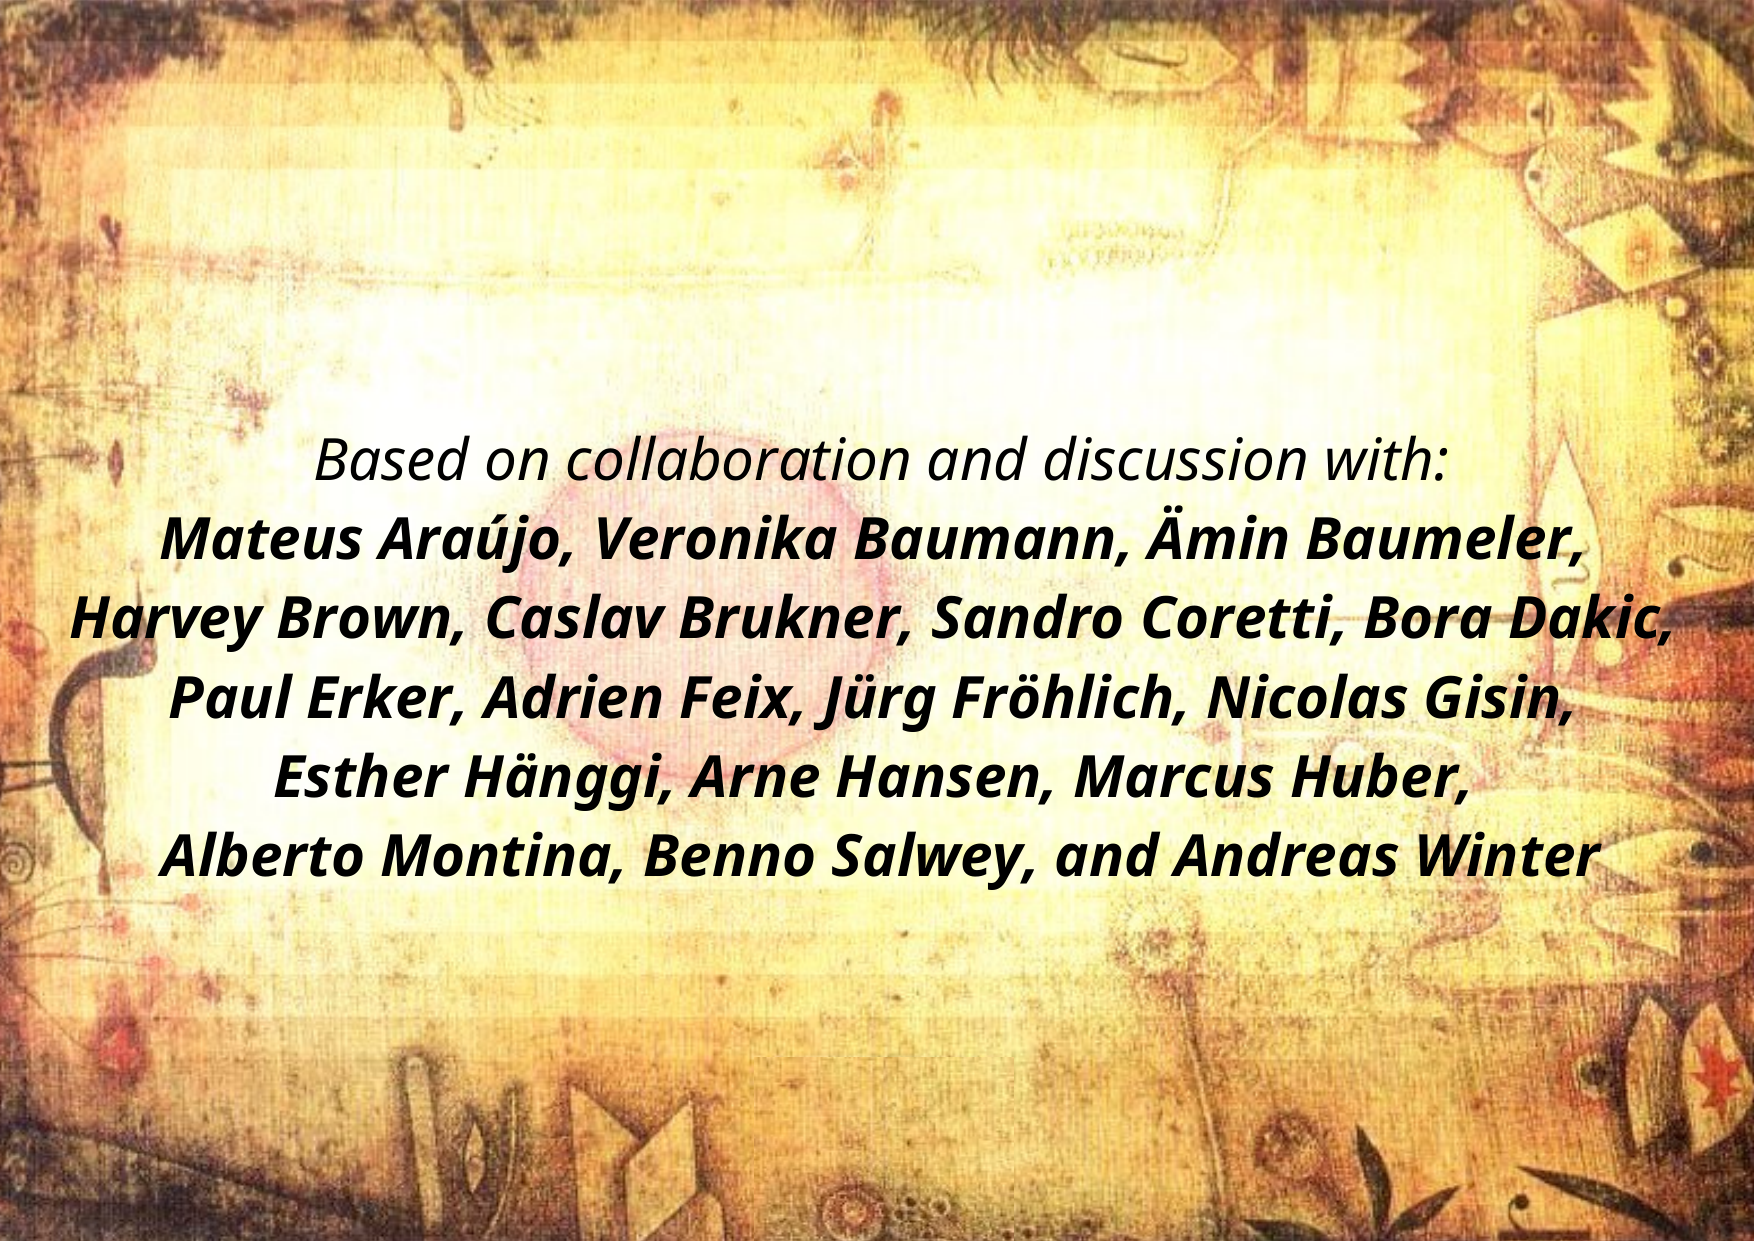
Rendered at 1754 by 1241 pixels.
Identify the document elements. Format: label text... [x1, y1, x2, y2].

text_box Based on collaboration and discussion with: Mateus Araújo, Veronika Baumann, Ämin Baumeler, Harvey Brown, Caslav Brukner, Sandro Coretti, Bora Dakic, Paul Erker, Adrien Feix, Jürg Fröhlich, Nicolas Gisin, Esther Hänggi, Arne Hansen, Marcus Huber, Alberto Montina, Benno Salwey, and Andreas Winter [54, 180, 1742, 775]
picture [0, 0, 1754, 1241]
